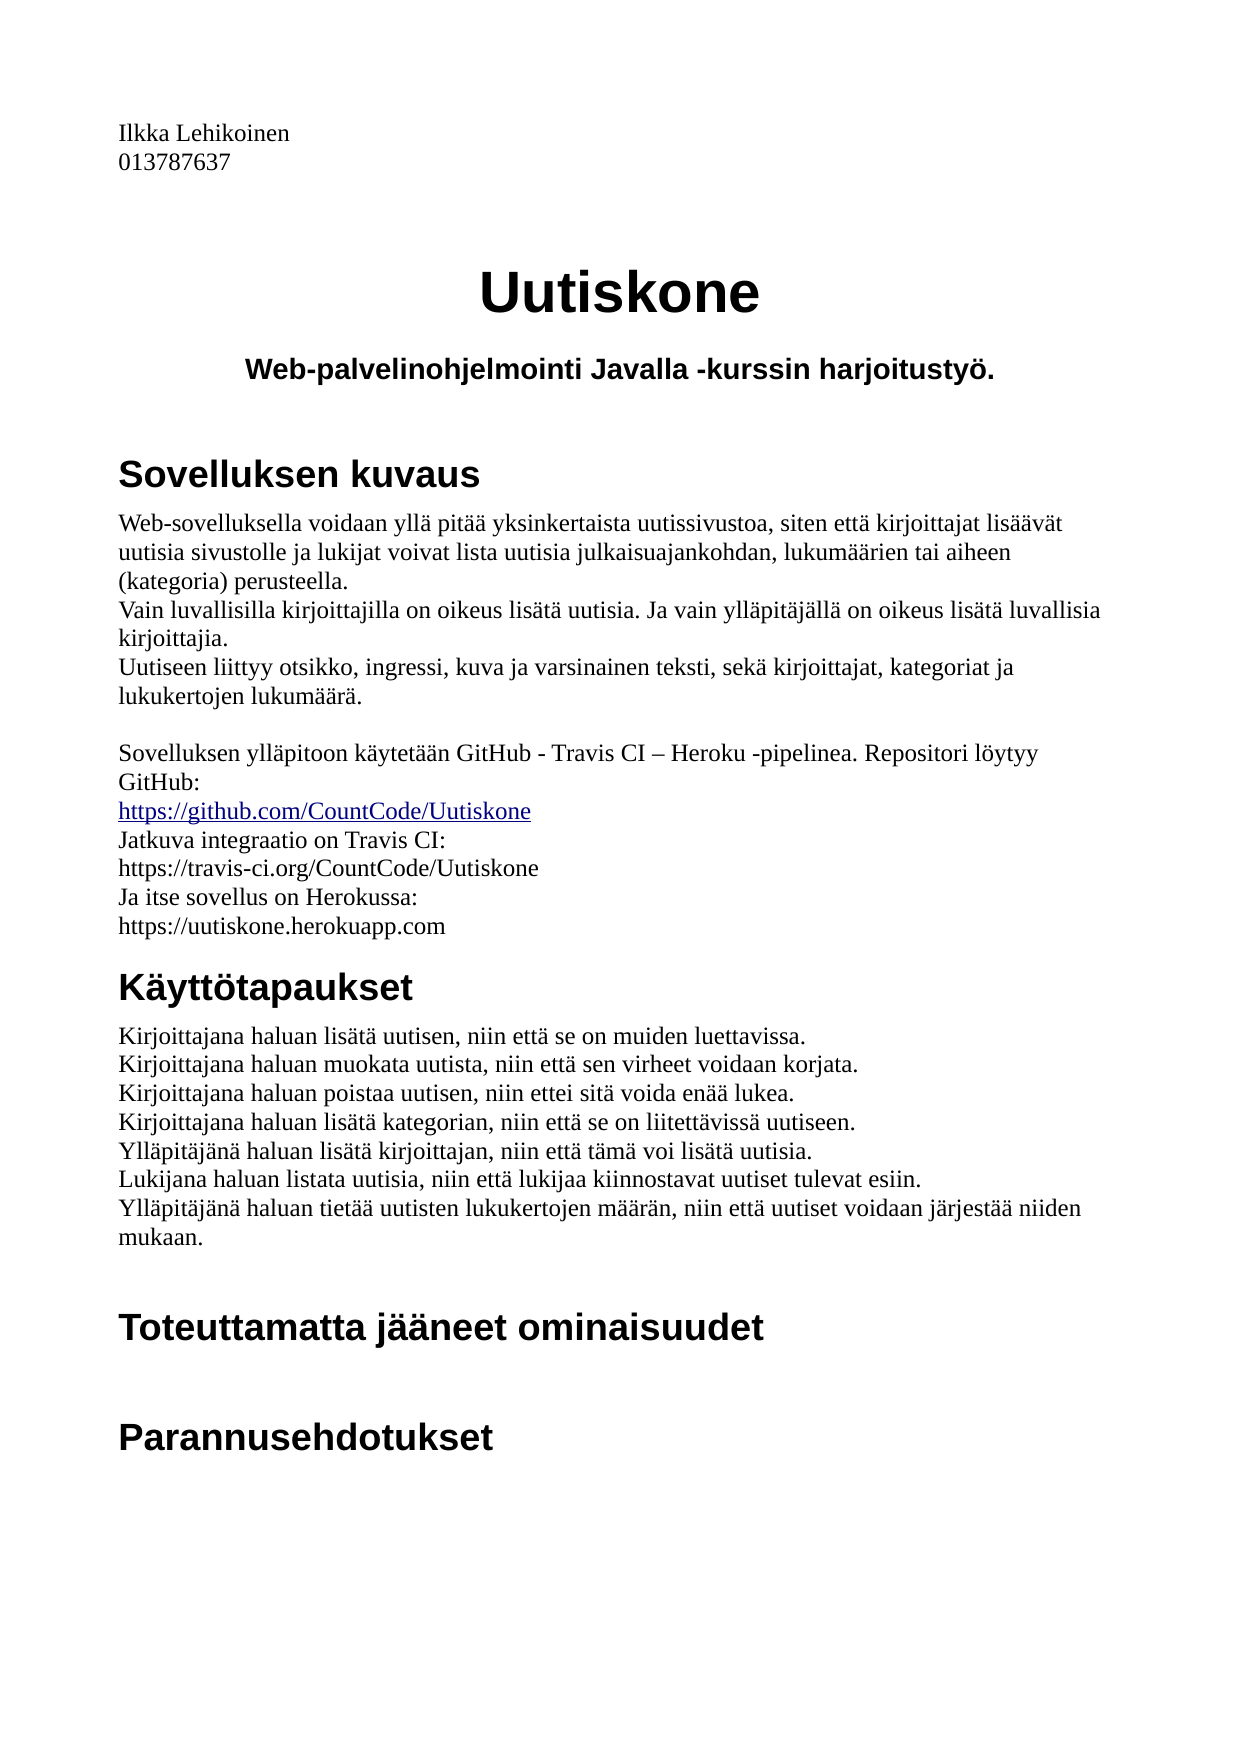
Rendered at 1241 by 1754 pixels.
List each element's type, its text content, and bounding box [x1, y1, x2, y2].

text https://uutiskone.herokuapp.com [118, 911, 1122, 940]
text 013787637 [118, 147, 1122, 176]
subtitle Parannusehdotukset [118, 1414, 1122, 1458]
subtitle Sovelluksen kuvaus [118, 452, 1122, 496]
text Lukijana haluan listata uutisia, niin että lukijaa kiinnostavat uutiset tulevat esiin. [118, 1164, 1122, 1193]
text https://travis-ci.org/CountCode/Uutiskone [118, 853, 1122, 882]
subtitle Käyttötapaukset [118, 965, 1122, 1008]
text Sovelluksen ylläpitoon käytetään GitHub - Travis CI – Heroku -pipelinea. Repositori löytyy GitHub: [118, 738, 1122, 796]
text Ylläpitäjänä haluan tietää uutisten lukukertojen määrän, niin että uutiset voidaan järjestää niiden mukaan. [118, 1193, 1122, 1251]
subtitle Toteuttamatta jääneet ominaisuudet [118, 1304, 1122, 1348]
title Uutiskone [118, 258, 1122, 325]
text Uutiseen liittyy otsikko, ingressi, kuva ja varsinainen teksti, sekä kirjoittajat, kategoriat ja lukukertojen lukumäärä. [118, 652, 1122, 710]
text Ja itse sovellus on Herokussa: [118, 882, 1122, 911]
text Vain luvallisilla kirjoittajilla on oikeus lisätä uutisia. Ja vain ylläpitäjällä on oikeus lisätä luvallisia kirjoittajia. [118, 595, 1122, 652]
subtitle Web-palvelinohjelmointi Javalla -kurssin harjoitustyö. [118, 352, 1122, 386]
text Kirjoittajana haluan poistaa uutisen, niin ettei sitä voida enää lukea. [118, 1078, 1122, 1107]
text Kirjoittajana haluan lisätä kategorian, niin että se on liitettävissä uutiseen. [118, 1107, 1122, 1136]
text Kirjoittajana haluan lisätä uutisen, niin että se on muiden luettavissa. [118, 1021, 1122, 1049]
text Ilkka Lehikoinen [118, 118, 1122, 147]
text Jatkuva integraatio on Travis CI: [118, 825, 1122, 853]
text Kirjoittajana haluan muokata uutista, niin että sen virheet voidaan korjata. [118, 1049, 1122, 1078]
text Ylläpitäjänä haluan lisätä kirjoittajan, niin että tämä voi lisätä uutisia. [118, 1136, 1122, 1164]
text Web-sovelluksella voidaan yllä pitää yksinkertaista uutissivustoa, siten että kirjoittajat lisäävät uutisia sivustolle ja lukijat voivat lista uutisia julkaisuajankohdan, lukumäärien tai aiheen (kategoria) perusteella. [118, 508, 1122, 595]
text https://github.com/CountCode/Uutiskone [118, 796, 1122, 825]
